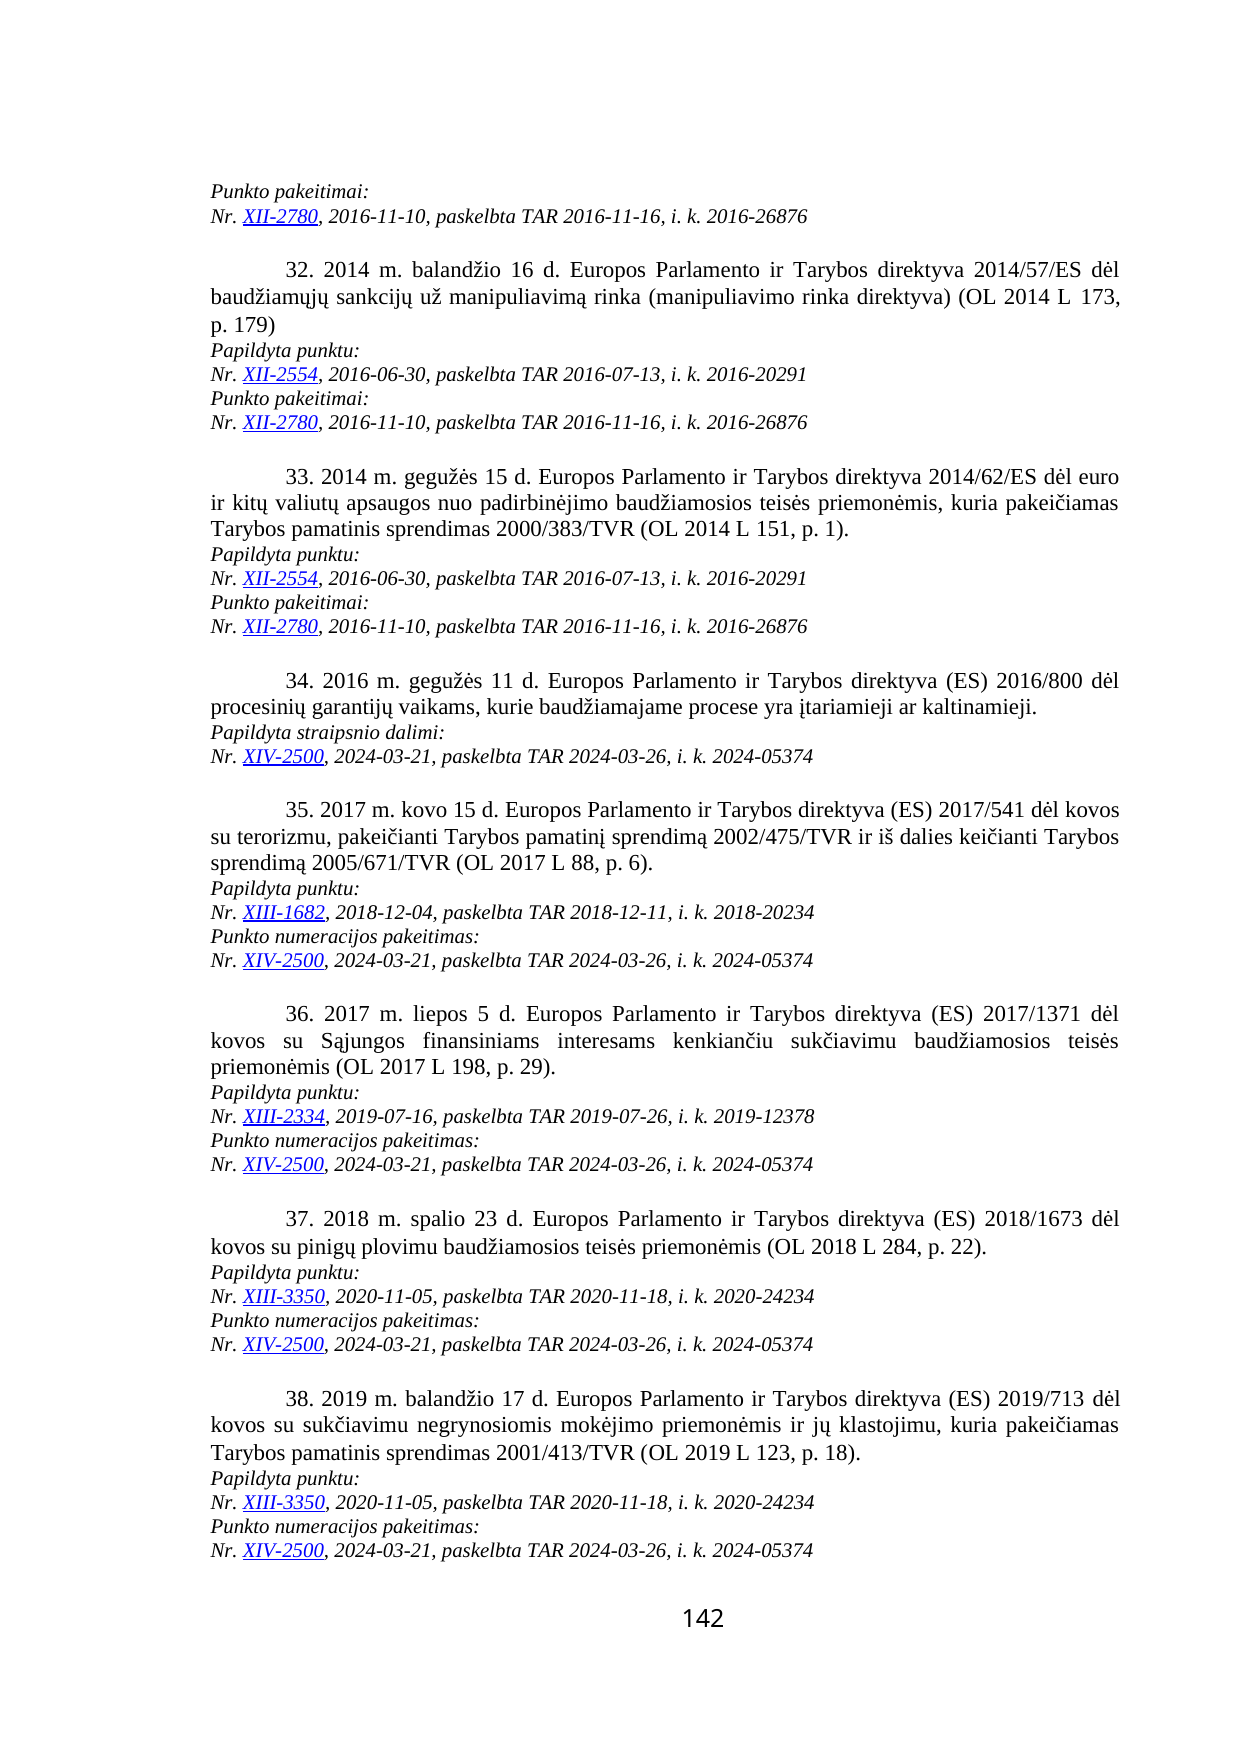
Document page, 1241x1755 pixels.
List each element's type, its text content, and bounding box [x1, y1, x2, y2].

text Nr. XIII-2334, 2019-07-16, paskelbta TAR 2019-07-26, i. k. 2019-12378 [210, 1104, 1120, 1128]
text 37. 2018 m. spalio 23 d. Europos Parlamento ir Tarybos direktyva (ES) 2018/1673 dėl kovos su pinigų plovimu baudžiamosios teisės priemonėmis (OL 2018 L 284, p. 22). [210, 1204, 1120, 1260]
text Papildyta punktu: [210, 542, 1120, 566]
text Punkto numeracijos pakeitimas: [210, 1308, 1120, 1332]
text Punkto numeracijos pakeitimas: [210, 1514, 1120, 1538]
text Nr. XIII-3350, 2020-11-05, paskelbta TAR 2020-11-18, i. k. 2020-24234 [210, 1284, 1120, 1308]
text 34. 2016 m. gegužės 11 d. Europos Parlamento ir Tarybos direktyva (ES) 2016/800 dėl procesinių garantijų vaikams, kurie baudžiamajame procese yra įtariamieji ar kaltinamieji. [210, 667, 1120, 719]
text Nr. XIV-2500, 2024-03-21, paskelbta TAR 2024-03-26, i. k. 2024-05374 [210, 1332, 1120, 1356]
text Papildyta punktu: [210, 1466, 1120, 1490]
text Nr. XII-2780, 2016-11-10, paskelbta TAR 2016-11-16, i. k. 2016-26876 [210, 410, 1120, 434]
text 32. 2014 m. balandžio 16 d. Europos Parlamento ir Tarybos direktyva 2014/57/ES dėl baudžiamųjų sankcijų už manipuliavimą rinka (manipuliavimo rinka direktyva) (OL 2014 L 173, p. 179) [210, 256, 1120, 338]
text Nr. XIII-3350, 2020-11-05, paskelbta TAR 2020-11-18, i. k. 2020-24234 [210, 1490, 1120, 1514]
text Nr. XII-2554, 2016-06-30, paskelbta TAR 2016-07-13, i. k. 2016-20291 [210, 566, 1120, 590]
text Nr. XII-2780, 2016-11-10, paskelbta TAR 2016-11-16, i. k. 2016-26876 [210, 614, 1120, 638]
text Papildyta punktu: [210, 876, 1120, 899]
text 35. 2017 m. kovo 15 d. Europos Parlamento ir Tarybos direktyva (ES) 2017/541 dėl kovos su terorizmu, pakeičianti Tarybos pamatinį sprendimą 2002/475/TVR ir iš dalies keičianti Tarybos sprendimą 2005/671/TVR (OL 2017 L 88, p. 6). [210, 796, 1120, 876]
text Nr. XIII-1682, 2018-12-04, paskelbta TAR 2018-12-11, i. k. 2018-20234 [210, 899, 1120, 924]
text Nr. XII-2554, 2016-06-30, paskelbta TAR 2016-07-13, i. k. 2016-20291 [210, 362, 1120, 386]
text Nr. XII-2780, 2016-11-10, paskelbta TAR 2016-11-16, i. k. 2016-26876 [210, 203, 1120, 228]
text Nr. XIV-2500, 2024-03-21, paskelbta TAR 2024-03-26, i. k. 2024-05374 [210, 1538, 1120, 1562]
text Nr. XIV-2500, 2024-03-21, paskelbta TAR 2024-03-26, i. k. 2024-05374 [210, 744, 1120, 768]
text 33. 2014 m. gegužės 15 d. Europos Parlamento ir Tarybos direktyva 2014/62/ES dėl euro ir kitų valiutų apsaugos nuo padirbinėjimo baudžiamosios teisės priemonėmis, kuria pakeičiamas Tarybos pamatinis sprendimas 2000/383/TVR (OL 2014 L 151, p. 1). [210, 463, 1120, 542]
text Papildyta punktu: [210, 1079, 1120, 1104]
text Punkto pakeitimai: [210, 179, 1120, 203]
text Papildyta straipsnio dalimi: [210, 719, 1120, 744]
text 36. 2017 m. liepos 5 d. Europos Parlamento ir Tarybos direktyva (ES) 2017/1371 dėl kovos su Sąjungos finansiniams interesams kenkiančiu sukčiavimu baudžiamosios teisės priemonėmis (OL 2017 L 198, p. 29). [210, 1001, 1120, 1079]
text Papildyta punktu: [210, 1260, 1120, 1284]
text Papildyta punktu: [210, 338, 1120, 362]
text Nr. XIV-2500, 2024-03-21, paskelbta TAR 2024-03-26, i. k. 2024-05374 [210, 1152, 1120, 1176]
text 38. 2019 m. balandžio 17 d. Europos Parlamento ir Tarybos direktyva (ES) 2019/713 dėl kovos su sukčiavimu negrynosiomis mokėjimo priemonėmis ir jų klastojimu, kuria pakeičiamas Tarybos pamatinis sprendimas 2001/413/TVR (OL 2019 L 123, p. 18). [210, 1385, 1120, 1466]
text Punkto numeracijos pakeitimas: [210, 924, 1120, 948]
text Nr. XIV-2500, 2024-03-21, paskelbta TAR 2024-03-26, i. k. 2024-05374 [210, 948, 1120, 972]
text Punkto pakeitimai: [210, 386, 1120, 410]
text Punkto numeracijos pakeitimas: [210, 1128, 1120, 1152]
text Punkto pakeitimai: [210, 590, 1120, 614]
